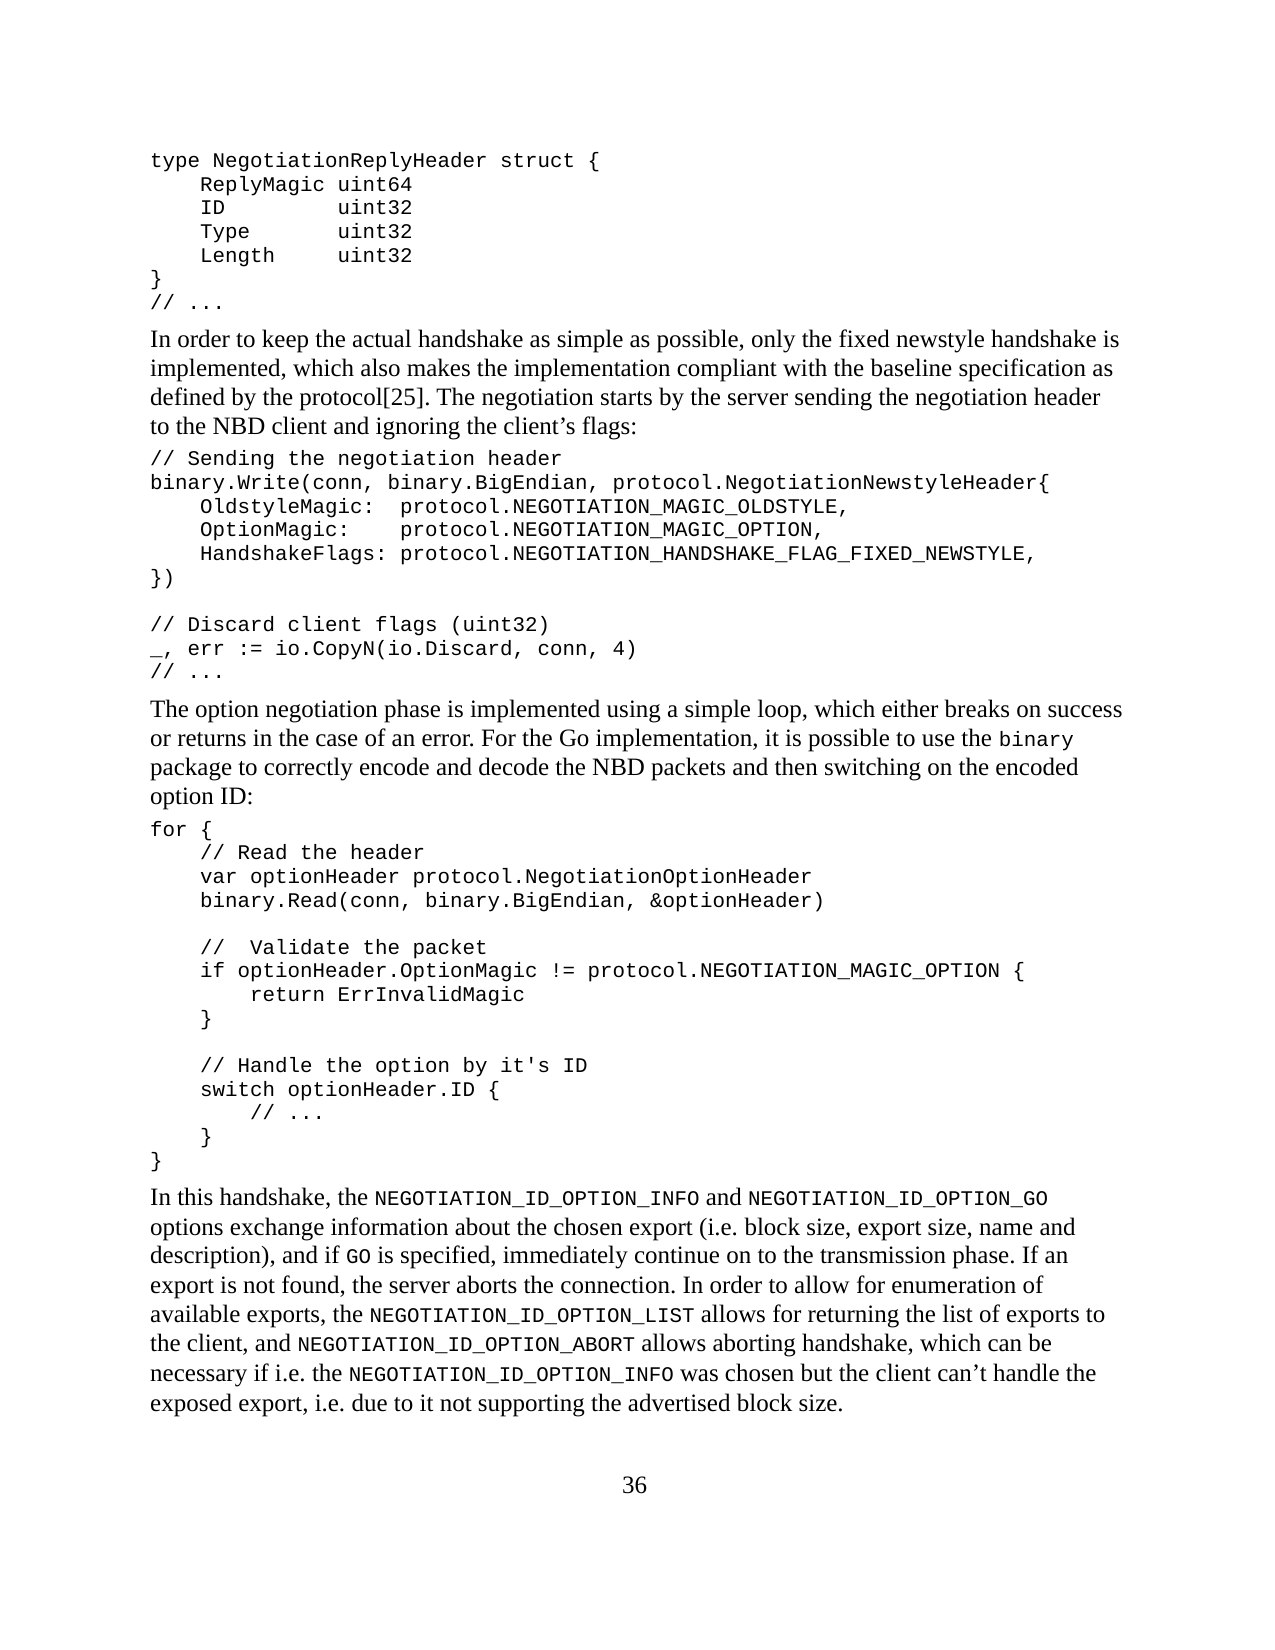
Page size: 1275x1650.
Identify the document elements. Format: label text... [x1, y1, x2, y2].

text } [150, 1126, 1125, 1150]
text In this handshake, the NEGOTIATION_ID_OPTION_INFO and NEGOTIATION_ID_OPTION_GO options exchange information about the chosen export (i.e. block size, export size, name and description), and if GO is specified, immediately continue on to the transmission phase. If an export is not found, the server aborts the connection. In order to allow for enumeration of available exports, the NEGOTIATION_ID_OPTION_LIST allows for returning the list of exports to the client, and NEGOTIATION_ID_OPTION_ABORT allows aborting handshake, which can be necessary if i.e. the NEGOTIATION_ID_OPTION_INFO was chosen but the client can’t handle the exposed export, i.e. due to it not supporting the advertised block size. [150, 1182, 1125, 1416]
text // Discard client flags (uint32) [150, 614, 1125, 638]
text switch optionHeader.ID { [150, 1079, 1125, 1102]
text // ... [150, 1102, 1125, 1126]
text type NegotiationReplyHeader struct { [150, 150, 1125, 174]
text return ErrInvalidMagic [150, 984, 1125, 1008]
text Length uint32 [150, 244, 1125, 268]
text } [150, 268, 1125, 292]
text ID uint32 [150, 197, 1125, 221]
text binary.Write(conn, binary.BigEndian, protocol.NegotiationNewstyleHeader{ [150, 472, 1125, 496]
text ReplyMagic uint64 [150, 174, 1125, 197]
text if optionHeader.OptionMagic != protocol.NEGOTIATION_MAGIC_OPTION { [150, 961, 1125, 984]
text }) [150, 567, 1125, 590]
text _, err := io.CopyN(io.Discard, conn, 4) [150, 638, 1125, 661]
text } [150, 1008, 1125, 1031]
text // ... [150, 292, 1125, 316]
text var optionHeader protocol.NegotiationOptionHeader [150, 866, 1125, 889]
text // ... [150, 661, 1125, 685]
text The option negotiation phase is implemented using a simple loop, which either breaks on success or returns in the case of an error. For the Go implementation, it is possible to use the binary package to correctly encode and decode the NBD packets and then switching on the encoded option ID: [150, 694, 1125, 810]
text // Read the header [150, 842, 1125, 866]
text Type uint32 [150, 221, 1125, 244]
text // Handle the option by it's ID [150, 1055, 1125, 1079]
text } [150, 1150, 1125, 1173]
text HandshakeFlags: protocol.NEGOTIATION_HANDSHAKE_FLAG_FIXED_NEWSTYLE, [150, 543, 1125, 567]
text OptionMagic: protocol.NEGOTIATION_MAGIC_OPTION, [150, 519, 1125, 543]
text // Validate the packet [150, 937, 1125, 961]
text for { [150, 819, 1125, 842]
text binary.Read(conn, binary.BigEndian, &optionHeader) [150, 889, 1125, 913]
text OldstyleMagic: protocol.NEGOTIATION_MAGIC_OLDSTYLE, [150, 496, 1125, 519]
text In order to keep the actual handshake as simple as possible, only the fixed newstyle handshake is implemented, which also makes the implementation compliant with the baseline specification as defined by the protocol[25]. The negotiation starts by the server sending the negotiation header to the NBD client and ignoring the client’s flags: [150, 324, 1125, 439]
text // Sending the negotiation header [150, 448, 1125, 472]
